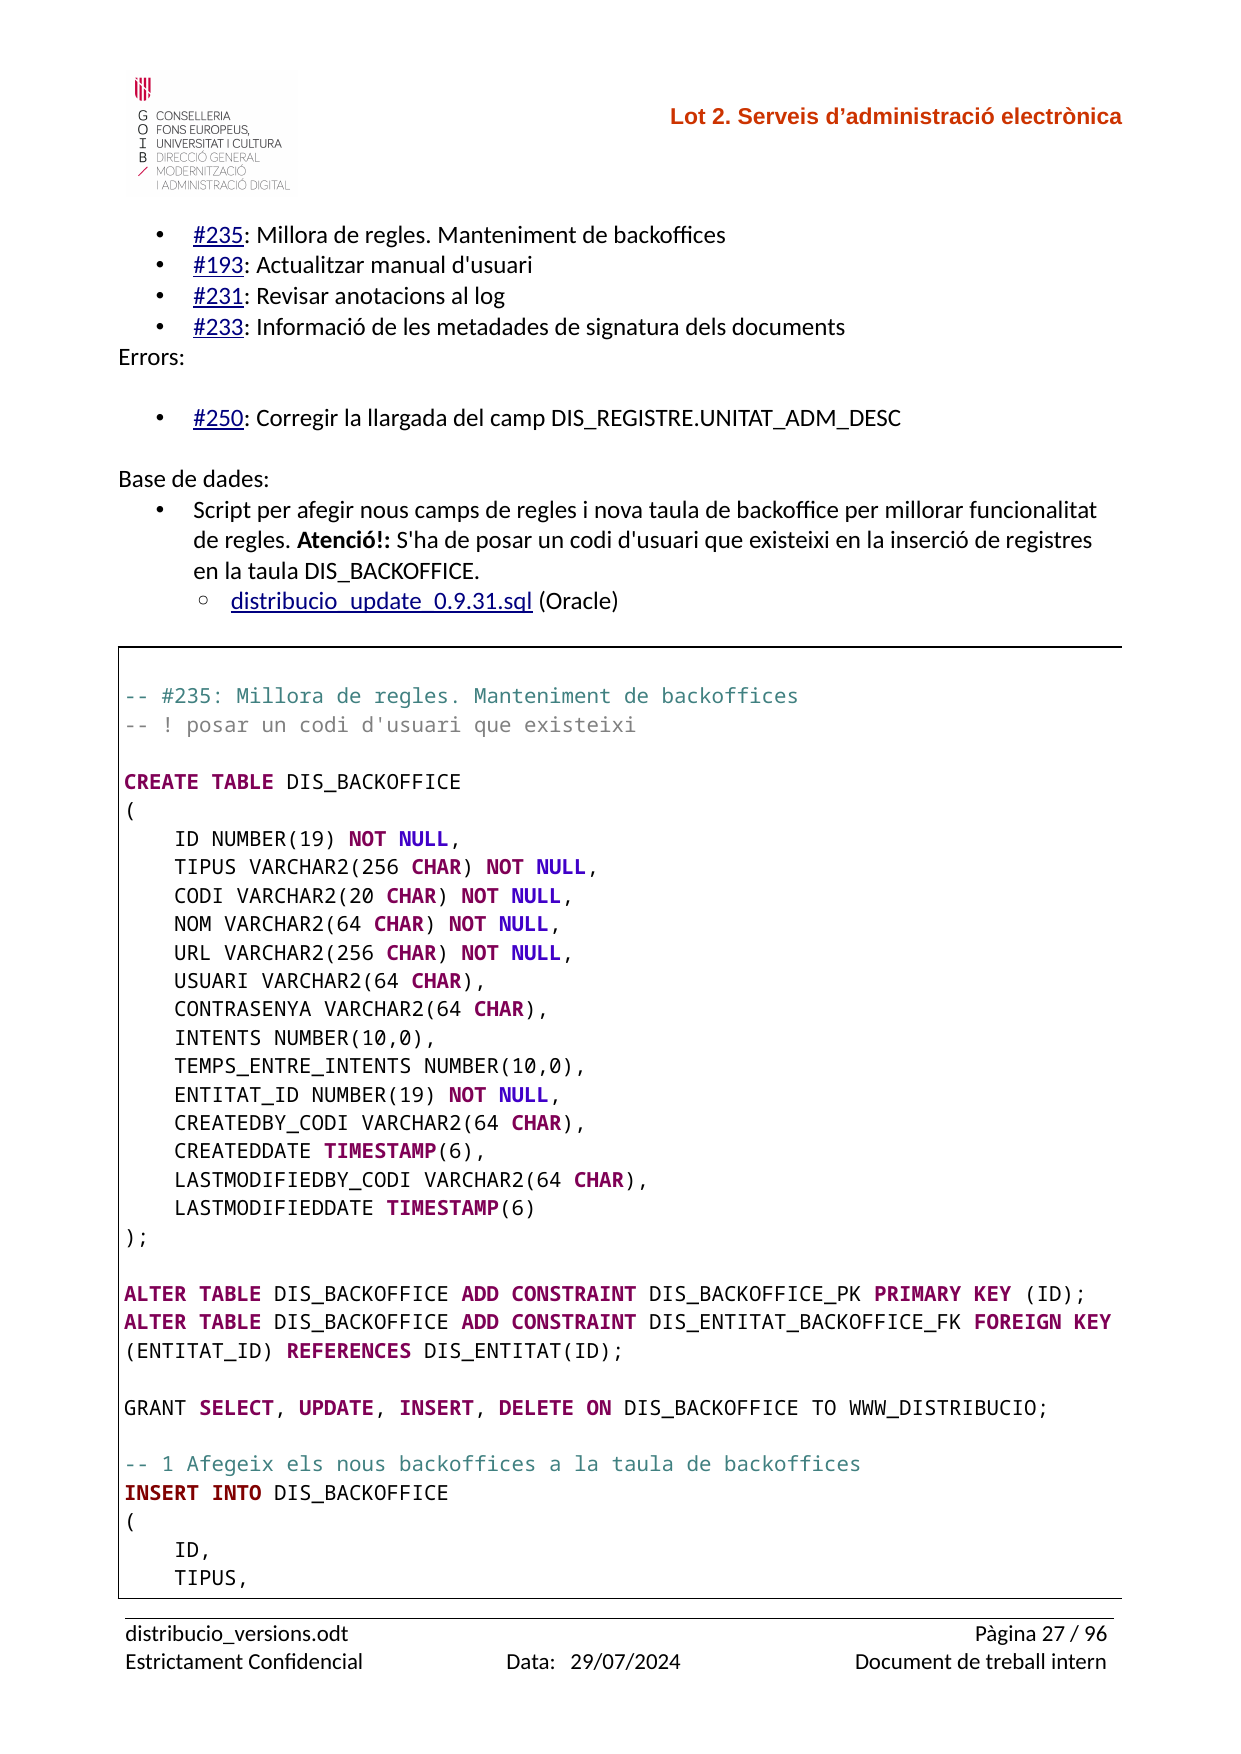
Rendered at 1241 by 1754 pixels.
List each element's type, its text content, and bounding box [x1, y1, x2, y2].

picture [126, 70, 299, 197]
list Script per afegir nous camps de regles i nova taula de backoffice per millorar funcionalitat de regles. Atenció!: S'ha de posar un codi d'usuari que existeixi en la inserció de registres en la taula DIS_BACKOFFICE. [156, 494, 1122, 585]
list distribucio_update_0.9.31.sql (Oracle) [193, 585, 1122, 616]
list #250: Corregir la llargada del camp DIS_REGISTRE.UNITAT_ADM_DESC [156, 402, 1122, 433]
list #193: Actualitzar manual d'usuari [156, 250, 1122, 280]
list #235: Millora de regles. Manteniment de backoffices [156, 219, 1122, 250]
text Base de dades: [118, 463, 1122, 494]
text Errors: [118, 341, 1122, 372]
list #231: Revisar anotacions al log [156, 280, 1122, 311]
table_header -- #235: Millora de regles. Manteniment de backoffices -- ! posar un codi d'usuari que existeixi CREATE TABLE DIS_BACKOFFICE ( ID NUMBER(19) NOT NULL, TIPUS VARCHAR2(256 CHAR) NOT NULL, CODI VARCHAR2(20 CHAR) NOT NULL, NOM VARCHAR2(64 CHAR) NOT NULL, URL VARCHAR2(256 CHAR) NOT NULL, USUARI VARCHAR2(64 CHAR), CONTRASENYA VARCHAR2(64 CHAR), INTENTS NUMBER(10,0), TEMPS_ENTRE_INTENTS NUMBER(10,0), ENTITAT_ID NUMBER(19) NOT NULL, CREATEDBY_CODI VARCHAR2(64 CHAR), CREATEDDATE TIMESTAMP(6), LASTMODIFIEDBY_CODI VARCHAR2(64 CHAR), LASTMODIFIEDDATE TIMESTAMP(6) ); ALTER TABLE DIS_BACKOFFICE ADD CONSTRAINT DIS_BACKOFFICE_PK PRIMARY KEY (ID); ALTER TABLE DIS_BACKOFFICE ADD CONSTRAINT DIS_ENTITAT_BACKOFFICE_FK FOREIGN KEY (ENTITAT_ID) REFERENCES DIS_ENTITAT(ID); GRANT SELECT, UPDATE, INSERT, DELETE ON DIS_BACKOFFICE TO WWW_DISTRIBUCIO; -- 1 Afegeix els nous backoffices a la taula de backoffices INSERT INTO DIS_BACKOFFICE ( ID, TIPUS, [119, 648, 1122, 1597]
list #233: Informació de les metadades de signatura dels documents [156, 311, 1122, 341]
